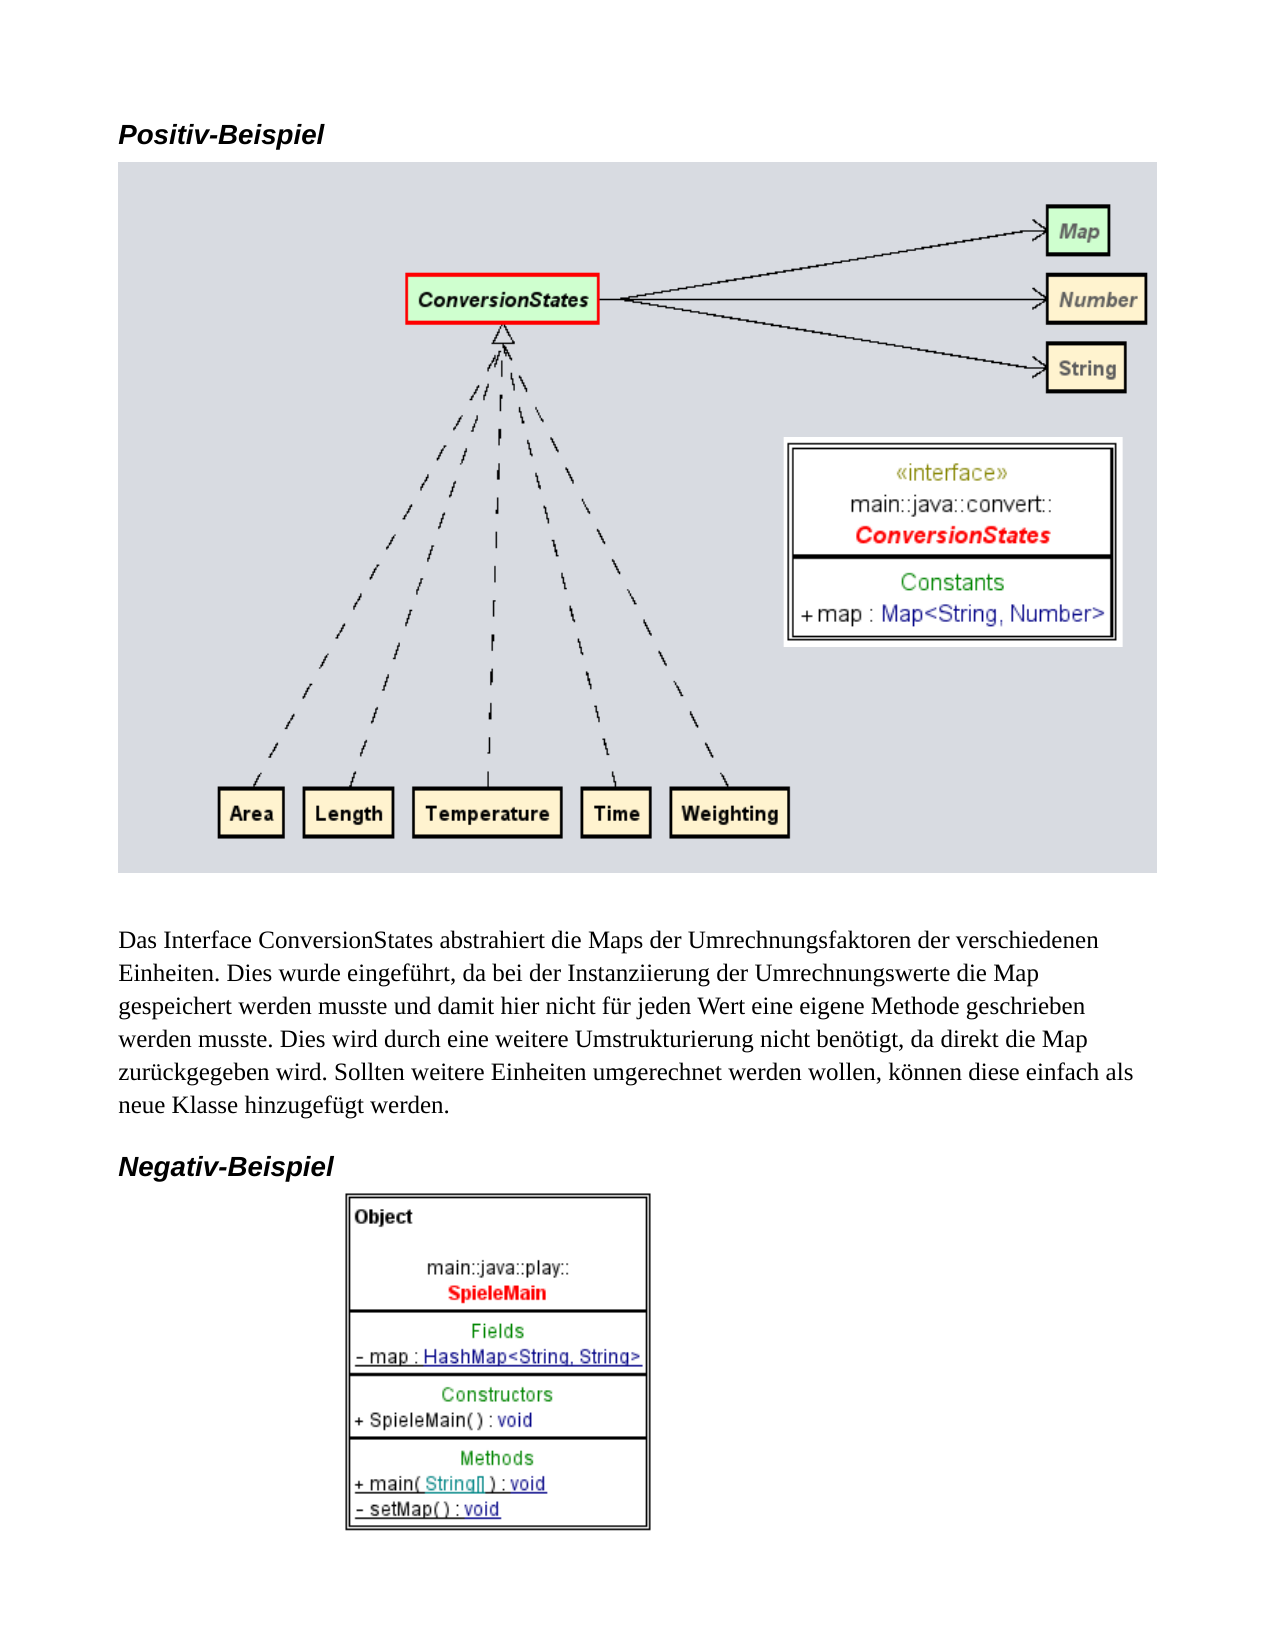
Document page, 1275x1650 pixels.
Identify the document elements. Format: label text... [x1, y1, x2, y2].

subtitle Positiv-Beispiel [118, 118, 1157, 150]
text Das Interface ConversionStates abstrahiert die Maps der Umrechnungsfaktoren der verschiedenen Einheiten. Dies wurde eingeführt, da bei der Instanziierung der Umrechnungswerte die Map gespeichert werden musste und damit hier nicht für jeden Wert eine eigene Methode geschrieben werden musste. Dies wird durch eine weitere Umstrukturierung nicht benötigt, da direkt die Map zurückgegeben wird. Sollten weitere Einheiten umgerechnet werden wollen, können diese einfach als neue Klasse hinzugefügt werden. [118, 925, 1157, 1118]
picture [341, 1189, 654, 1532]
subtitle Negativ-Beispiel [118, 1150, 1157, 1182]
picture [118, 162, 1157, 873]
